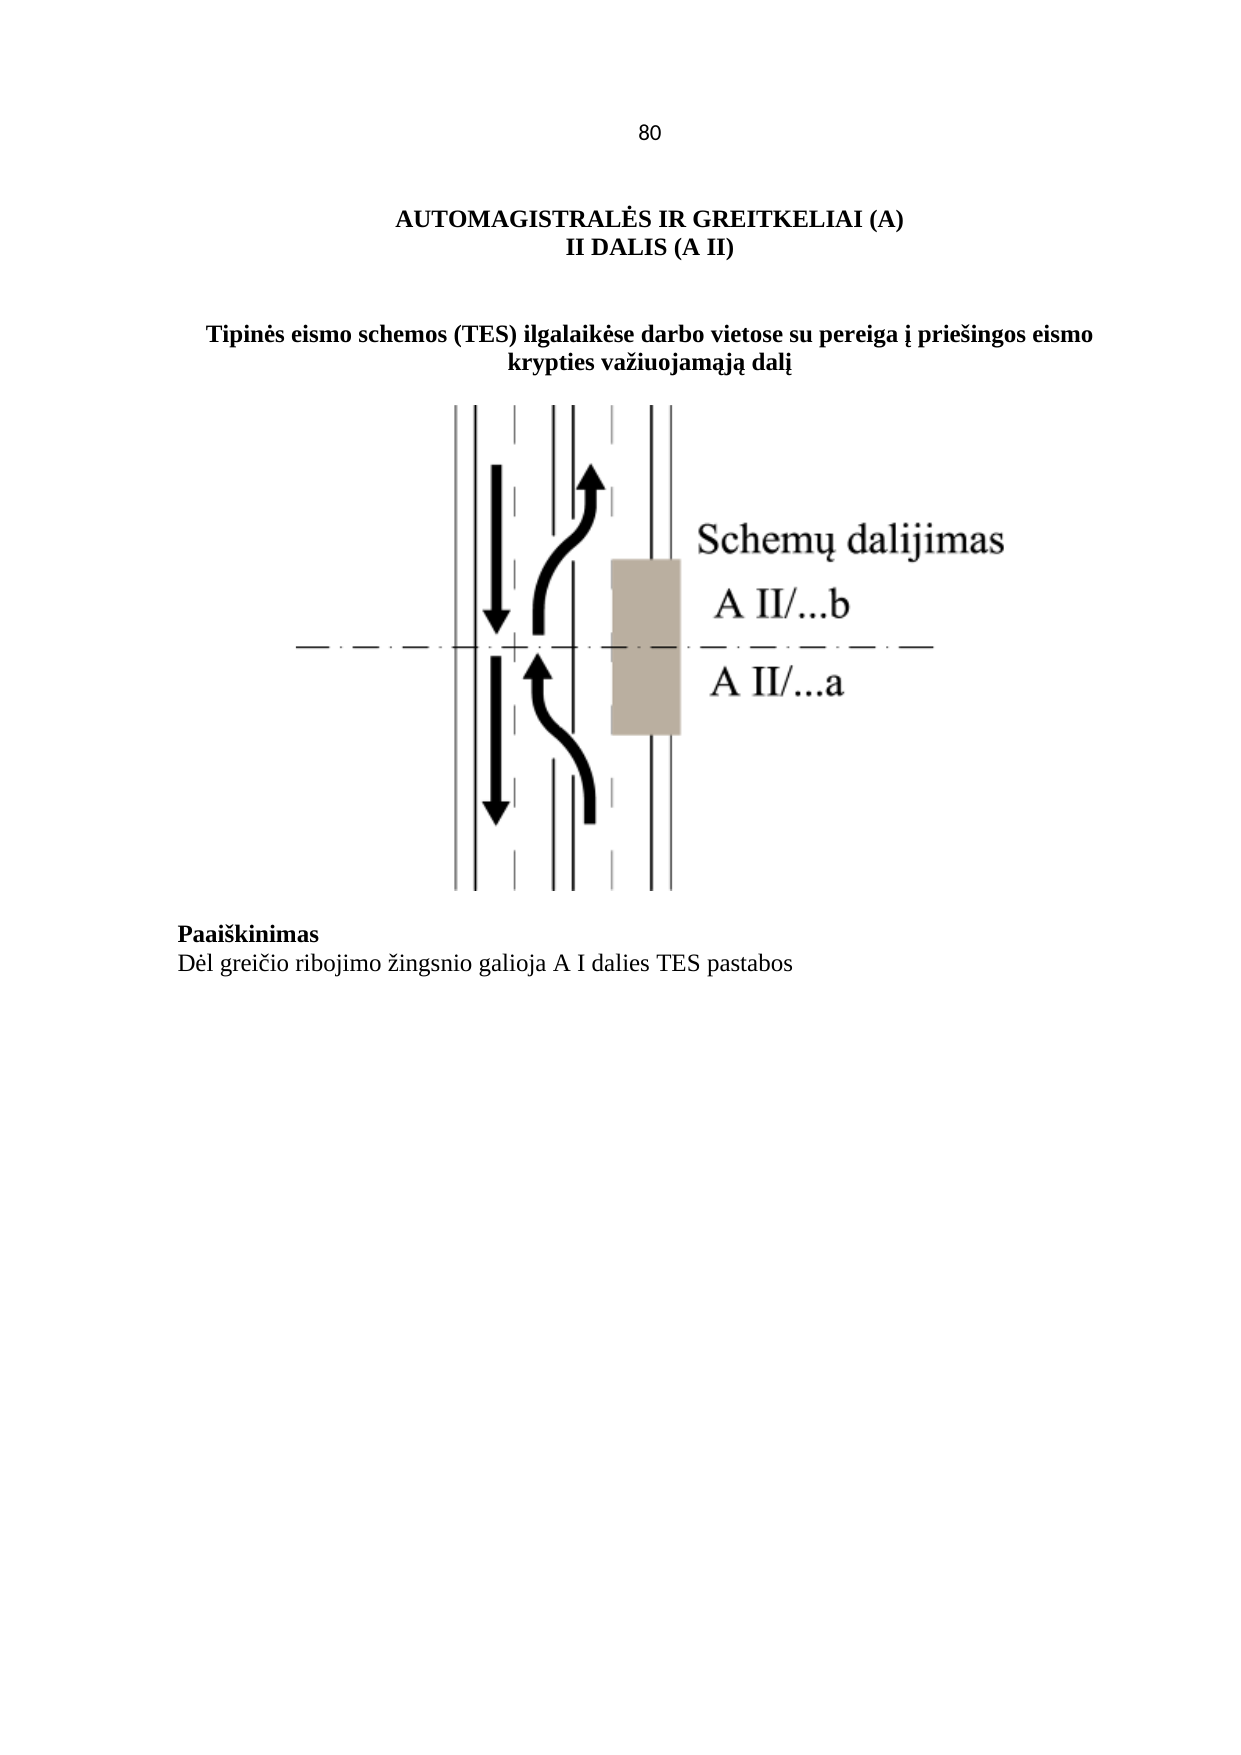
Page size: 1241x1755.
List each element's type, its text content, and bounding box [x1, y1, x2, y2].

text II DALIS (A II) [177, 232, 1122, 261]
text Tipinės eismo schemos (TES) ilgalaikėse darbo vietose su pereiga į priešingos eismo krypties važiuojamąją dalį [177, 319, 1122, 376]
text AUTOMAGISTRALĖS IR GREITKELIAI (A) [177, 204, 1122, 232]
text Paaiškinimas [177, 919, 1122, 948]
text Dėl greičio ribojimo žingsnio galioja A I dalies TES pastabos [177, 948, 1122, 977]
